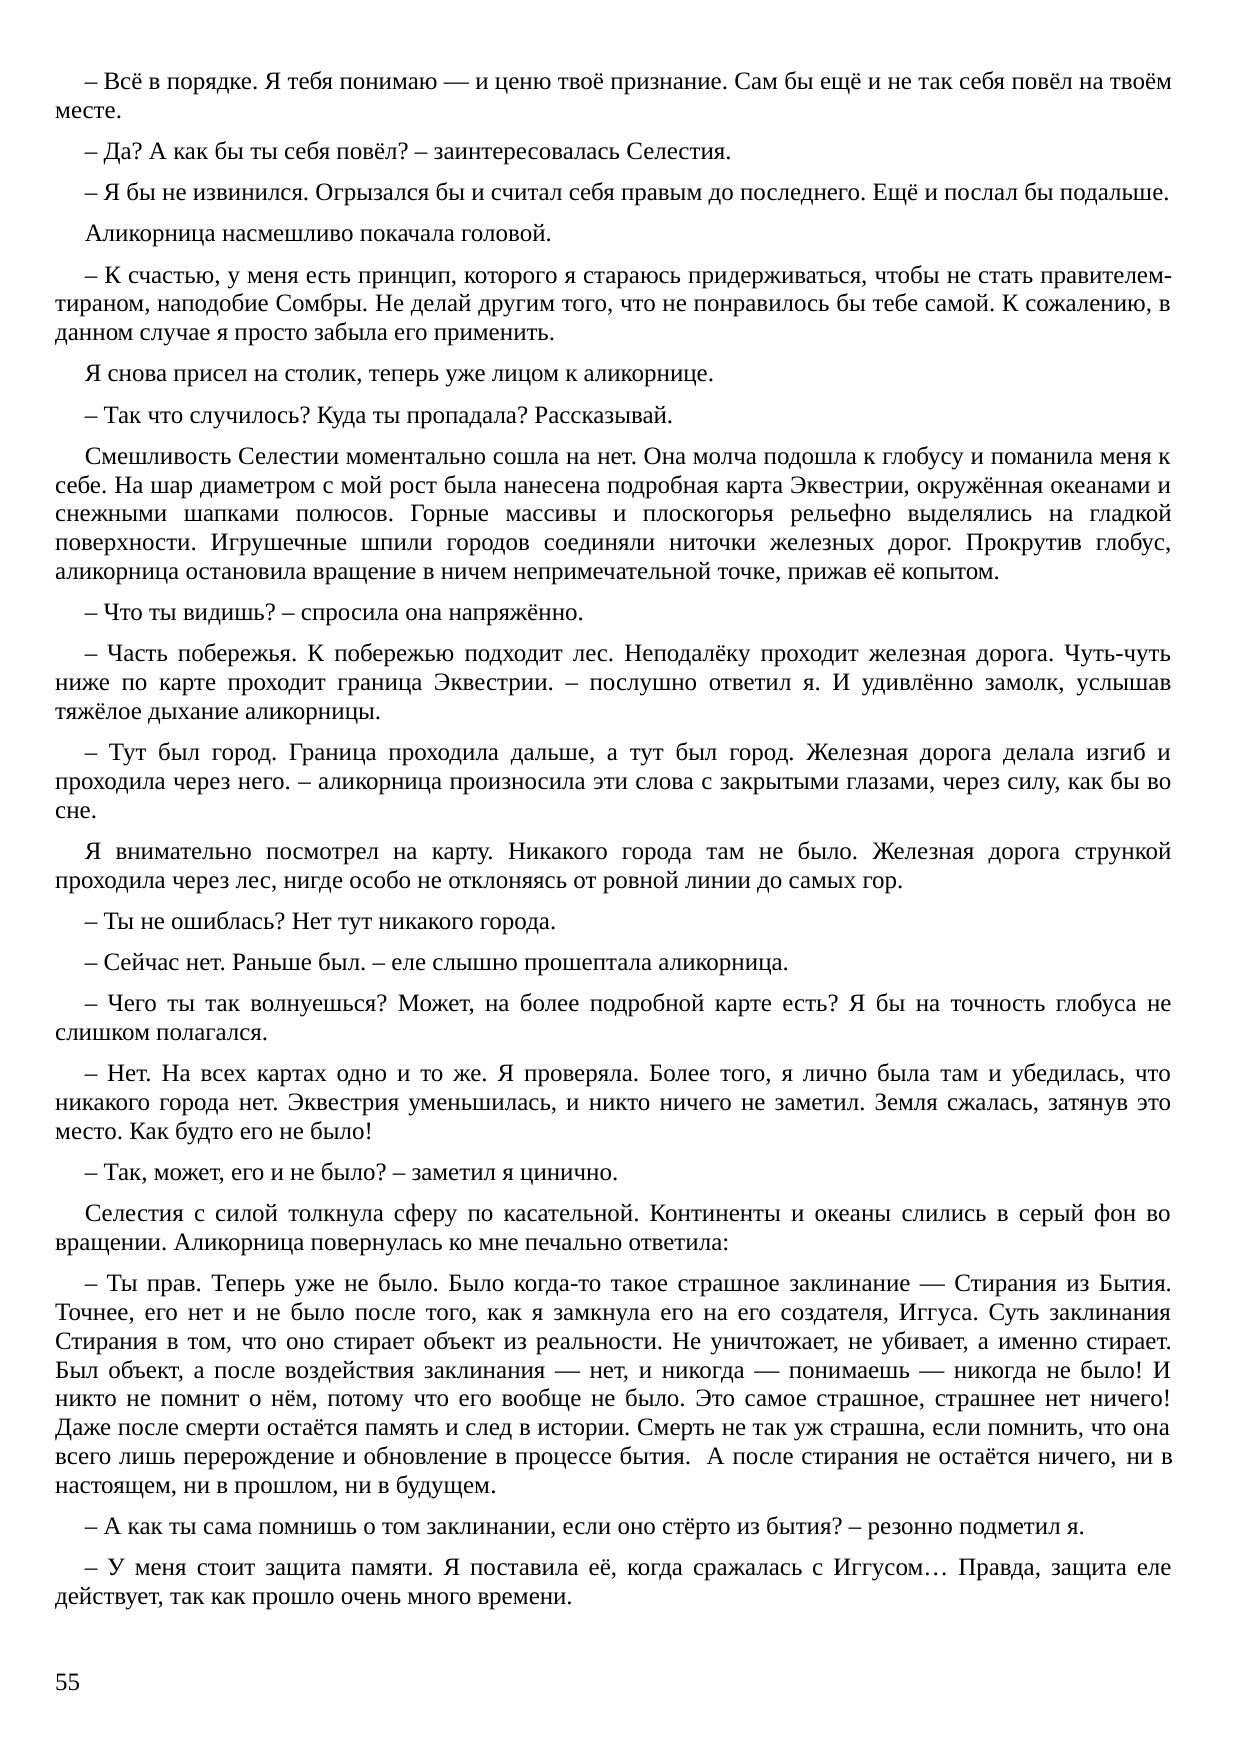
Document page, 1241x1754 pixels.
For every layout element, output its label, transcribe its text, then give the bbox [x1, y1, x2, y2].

text Селестия с силой толкнула сферу по касательной. Континенты и океаны слились в серый фон во вращении. Аликорница повернулась ко мне печально ответила: [55, 1198, 1173, 1256]
text Я снова присел на столик, теперь уже лицом к аликорнице. [55, 358, 1173, 387]
text – Чего ты так волнуешься? Может, на более подробной карте есть? Я бы на точность глобуса не слишком полагался. [55, 988, 1173, 1046]
text – Нет. На всех картах одно и то же. Я проверяла. Более того, я лично была там и убедилась, что никакого города нет. Эквестрия уменьшилась, и никто ничего не заметил. Земля сжалась, затянув это место. Как будто его не было! [55, 1058, 1173, 1145]
text – Так, может, его и не было? – заметил я цинично. [55, 1157, 1173, 1186]
text – У меня стоит защита памяти. Я поставила её, когда сражалась с Иггусом… Правда, защита еле действует, так как прошло очень много времени. [55, 1552, 1173, 1610]
text – Да? А как бы ты себя повёл? – заинтересовалась Селестия. [55, 136, 1173, 165]
text – А как ты сама помнишь о том заклинании, если оно стёрто из бытия? – резонно подметил я. [55, 1511, 1173, 1540]
text – Всё в порядке. Я тебя понимаю — и ценю твоё признание. Сам бы ещё и не так себя повёл на твоём месте. [55, 66, 1173, 123]
text Аликорница насмешливо покачала головой. [55, 218, 1173, 247]
text – Что ты видишь? – спросила она напряжённо. [55, 597, 1173, 626]
text – Тут был город. Граница проходила дальше, а тут был город. Железная дорога делала изгиб и проходила через него. – аликорница произносила эти слова с закрытыми глазами, через силу, как бы во сне. [55, 737, 1173, 823]
text Я внимательно посмотрел на карту. Никакого города там не было. Железная дорога стрункой проходила через лес, нигде особо не отклоняясь от ровной линии до самых гор. [55, 836, 1173, 893]
text – Ты не ошиблась? Нет тут никакого города. [55, 906, 1173, 935]
text – Ты прав. Теперь уже не было. Было когда-то такое страшное заклинание — Стирания из Бытия. Точнее, его нет и не было после того, как я замкнула его на его создателя, Иггуса. Суть заклинания Стирания в том, что оно стирает объект из реальности. Не уничтожает, не убивает, а именно стирает. Был объект, а после воздействия заклинания — нет, и никогда — понимаешь — никогда не было! И никто не помнит о нём, потому что его вообще не было. Это самое страшное, страшнее нет ничего! Даже после смерти остаётся память и след в истории. Смерть не так уж страшна, если помнить, что она всего лишь перерождение и обновление в процессе бытия. А после стирания не остаётся ничего, ни в настоящем, ни в прошлом, ни в будущем. [55, 1268, 1173, 1498]
text – Так что случилось? Куда ты пропадала? Рассказывай. [55, 400, 1173, 428]
text – К счастью, у меня есть принцип, которого я стараюсь придерживаться, чтобы не стать правителем-тираном, наподобие Сомбры. Не делай другим того, что не понравилось бы тебе самой. К сожалению, в данном случае я просто забыла его применить. [55, 260, 1173, 346]
text – Часть побережья. К побережью подходит лес. Неподалёку проходит железная дорога. Чуть-чуть ниже по карте проходит граница Эквестрии. – послушно ответил я. И удивлённо замолк, услышав тяжёлое дыхание аликорницы. [55, 638, 1173, 725]
text Смешливость Селестии моментально сошла на нет. Она молча подошла к глобусу и поманила меня к себе. На шар диаметром с мой рост была нанесена подробная карта Эквестрии, окружённая океанами и снежными шапками полюсов. Горные массивы и плоскогорья рельефно выделялись на гладкой поверхности. Игрушечные шпили городов соединяли ниточки железных дорог. Прокрутив глобус, аликорница остановила вращение в ничем непримечательной точке, прижав её копытом. [55, 441, 1173, 585]
text – Я бы не извинился. Огрызался бы и считал себя правым до последнего. Ещё и послал бы подальше. [55, 177, 1173, 206]
text – Сейчас нет. Раньше был. – еле слышно прошептала аликорница. [55, 947, 1173, 976]
